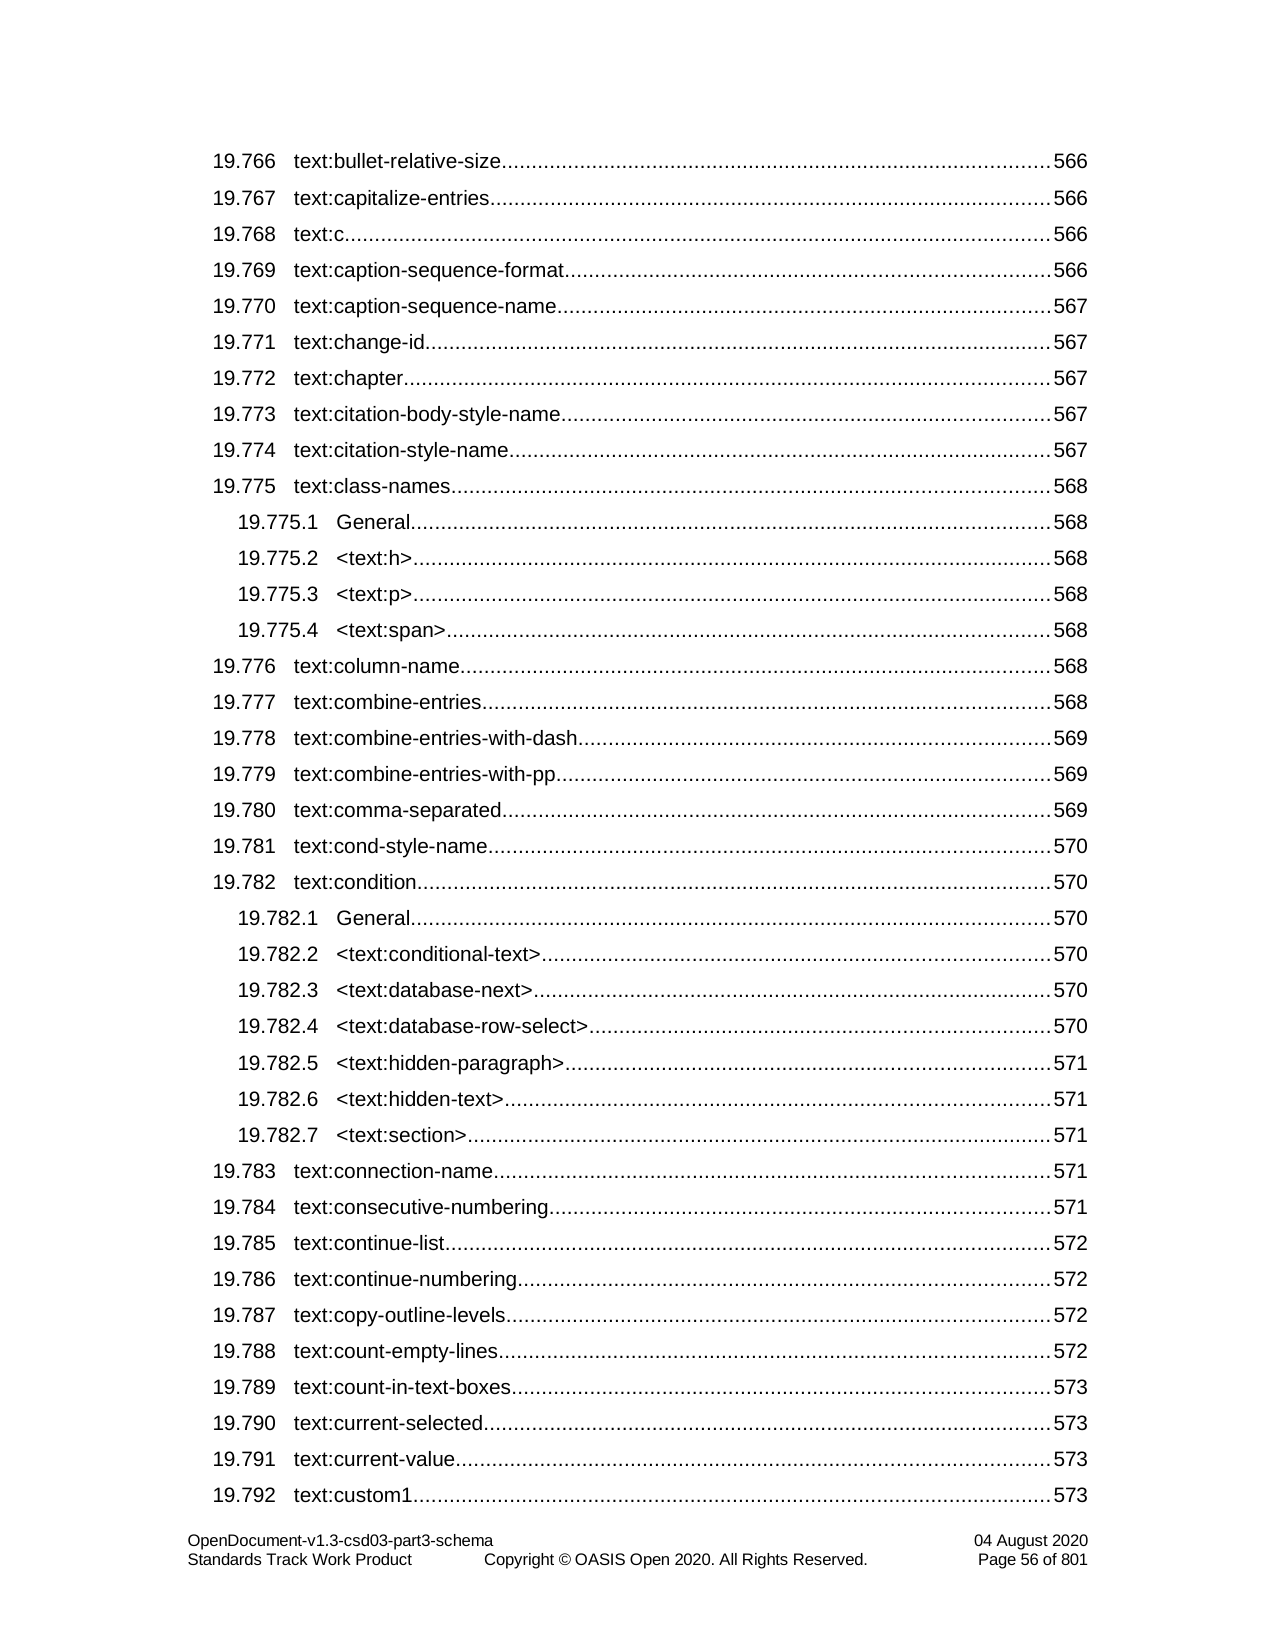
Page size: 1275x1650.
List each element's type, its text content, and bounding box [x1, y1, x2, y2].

text 19.779 text:combine-entries-with-pp 569 [212, 763, 1088, 786]
text 19.782.4 <text:database-row-select> 570 [237, 1015, 1088, 1038]
text 19.787 text:copy-outline-levels 572 [212, 1303, 1088, 1327]
text 19.775.2 <text:h> 568 [237, 546, 1088, 570]
text 19.772 text:chapter 567 [212, 366, 1088, 390]
text 19.792 text:custom1 573 [212, 1483, 1088, 1507]
text 19.791 text:current-value 573 [212, 1447, 1088, 1471]
text 19.766 text:bullet-relative-size 566 [212, 150, 1088, 173]
text 19.777 text:combine-entries 568 [212, 691, 1088, 714]
text 19.786 text:continue-numbering 572 [212, 1267, 1088, 1291]
text 19.790 text:current-selected 573 [212, 1411, 1088, 1435]
text 19.782.2 <text:conditional-text> 570 [237, 943, 1088, 966]
text 19.788 text:count-empty-lines 572 [212, 1339, 1088, 1363]
text 19.789 text:count-in-text-boxes 573 [212, 1375, 1088, 1399]
text 19.781 text:cond-style-name 570 [212, 835, 1088, 858]
text 19.783 text:connection-name 571 [212, 1159, 1088, 1183]
text 19.775.1 General 568 [237, 510, 1088, 534]
text 19.769 text:caption-sequence-format 566 [212, 258, 1088, 282]
text 19.768 text:c 566 [212, 222, 1088, 246]
text 19.782.1 General 570 [237, 907, 1088, 930]
text 19.782.3 <text:database-next> 570 [237, 979, 1088, 1002]
text 19.771 text:change-id 567 [212, 330, 1088, 354]
text 19.782 text:condition 570 [212, 871, 1088, 894]
text 19.782.7 <text:section> 571 [237, 1123, 1088, 1147]
text 19.776 text:column-name 568 [212, 654, 1088, 678]
text 19.770 text:caption-sequence-name 567 [212, 294, 1088, 318]
text 19.774 text:citation-style-name 567 [212, 438, 1088, 462]
text 19.775.3 <text:p> 568 [237, 582, 1088, 606]
text 19.782.6 <text:hidden-text> 571 [237, 1087, 1088, 1111]
text 19.778 text:combine-entries-with-dash 569 [212, 727, 1088, 750]
text 19.767 text:capitalize-entries 566 [212, 186, 1088, 209]
text 19.785 text:continue-list 572 [212, 1231, 1088, 1255]
text 19.784 text:consecutive-numbering 571 [212, 1195, 1088, 1219]
text 19.780 text:comma-separated 569 [212, 799, 1088, 822]
text 19.775.4 <text:span> 568 [237, 618, 1088, 642]
text 19.782.5 <text:hidden-paragraph> 571 [237, 1051, 1088, 1074]
text 19.775 text:class-names 568 [212, 474, 1088, 498]
text 19.773 text:citation-body-style-name 567 [212, 402, 1088, 426]
